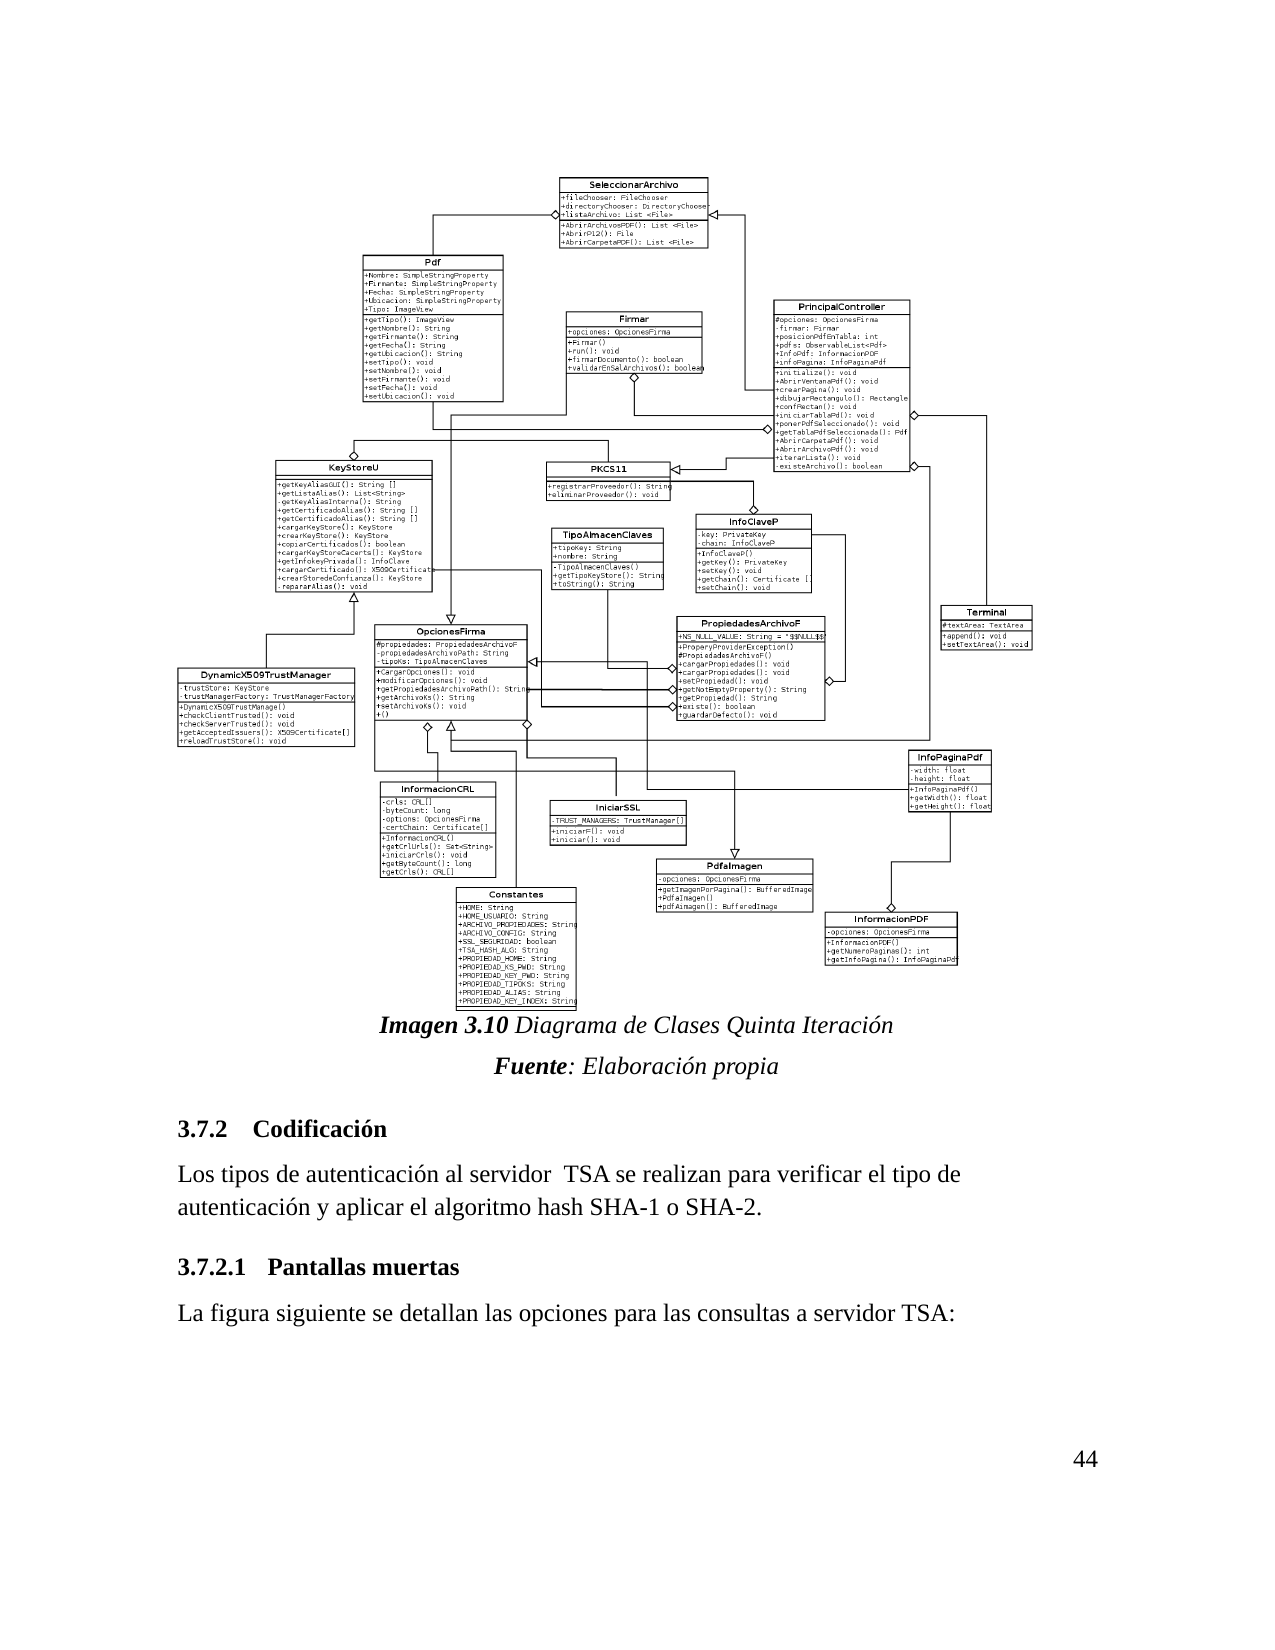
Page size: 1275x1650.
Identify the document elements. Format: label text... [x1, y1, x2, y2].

subtitle Codificación [177, 1114, 1098, 1142]
subtitle Pantallas muertas [177, 1252, 1098, 1281]
text Fuente: Elaboración propia [177, 1051, 1098, 1080]
picture [177, 177, 1098, 1011]
text Imagen 3.10 Diagrama de Clases Quinta Iteración [177, 1011, 1098, 1039]
text La figura siguiente se detallan las opciones para las consultas a servidor TSA: [177, 1298, 1098, 1327]
text Los tipos de autenticación al servidor TSA se realizan para verificar el tipo de autenticación y aplicar el algoritmo hash SHA-1 o SHA-2. [177, 1159, 1098, 1221]
